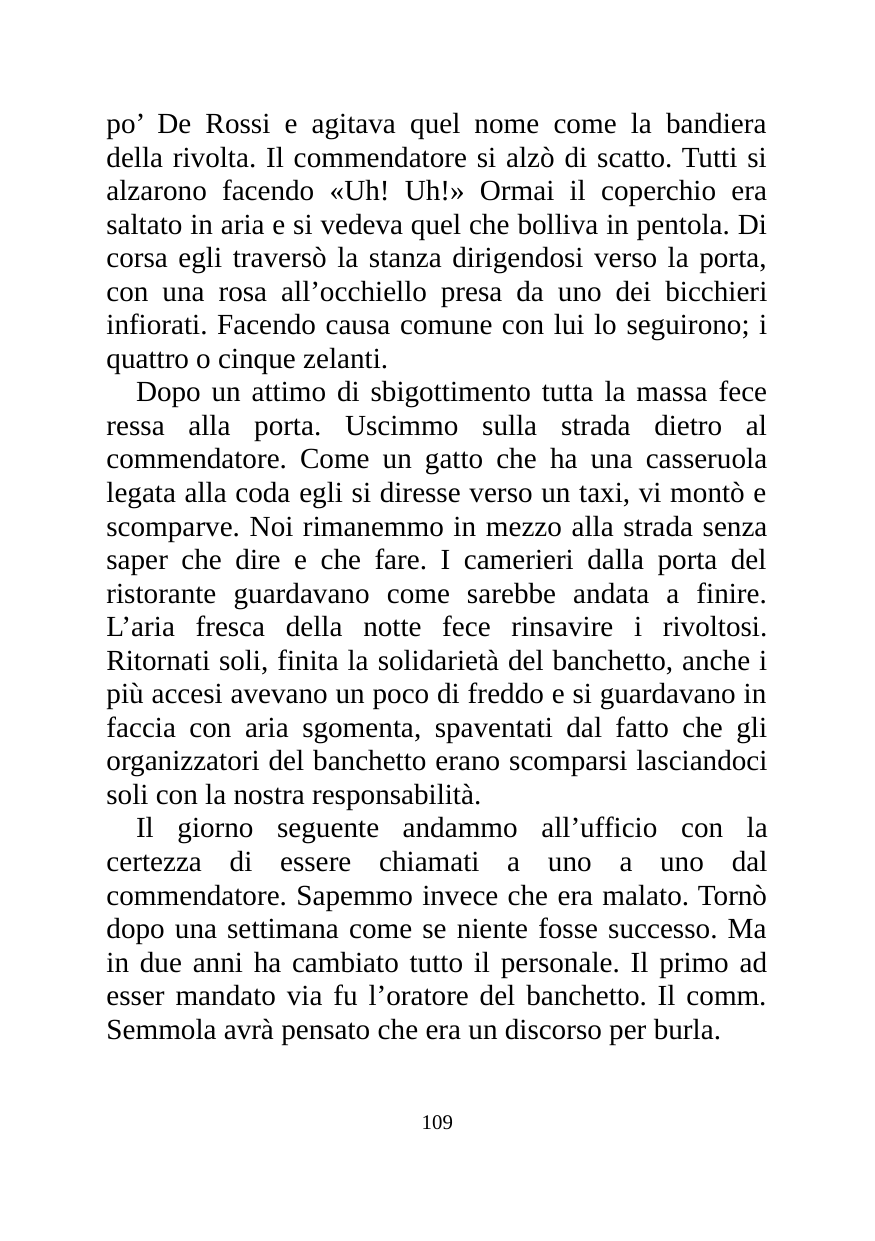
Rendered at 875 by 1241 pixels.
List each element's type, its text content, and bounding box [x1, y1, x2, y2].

text po’ De Rossi e agitava quel nome come la bandiera della rivolta. Il commendatore si alzò di scatto. Tutti si alzarono facendo «Uh! Uh!» Ormai il coperchio era saltato in aria e si vedeva quel che bolliva in pentola. Di corsa egli traversò la stanza dirigendosi verso la porta, con una rosa all’occhiello presa da uno dei bicchieri infiorati. Facendo causa comune con lui lo seguirono; i quattro o cinque zelanti. [106, 106, 768, 374]
text Dopo un attimo di sbigottimento tutta la massa fece ressa alla porta. Uscimmo sulla strada dietro al commendatore. Come un gatto che ha una casseruola legata alla coda egli si diresse verso un taxi, vi montò e scomparve. Noi rimanemmo in mezzo alla strada senza saper che dire e che fare. I camerieri dalla porta del ristorante guardavano come sarebbe andata a finire. L’aria fresca della notte fece rinsavire i rivoltosi. Ritornati soli, finita la solidarietà del banchetto, anche i più accesi avevano un poco di freddo e si guardavano in faccia con aria sgomenta, spaventati dal fatto che gli organizzatori del banchetto erano scomparsi lasciandoci soli con la nostra responsabilità. [106, 374, 768, 811]
text Il giorno seguente andammo all’ufficio con la certezza di essere chiamati a uno a uno dal commendatore. Sapemmo invece che era malato. Tornò dopo una settimana come se niente fosse successo. Ma in due anni ha cambiato tutto il personale. Il primo ad esser mandato via fu l’oratore del banchetto. Il comm. Semmola avrà pensato che era un discorso per burla. [106, 811, 768, 1045]
